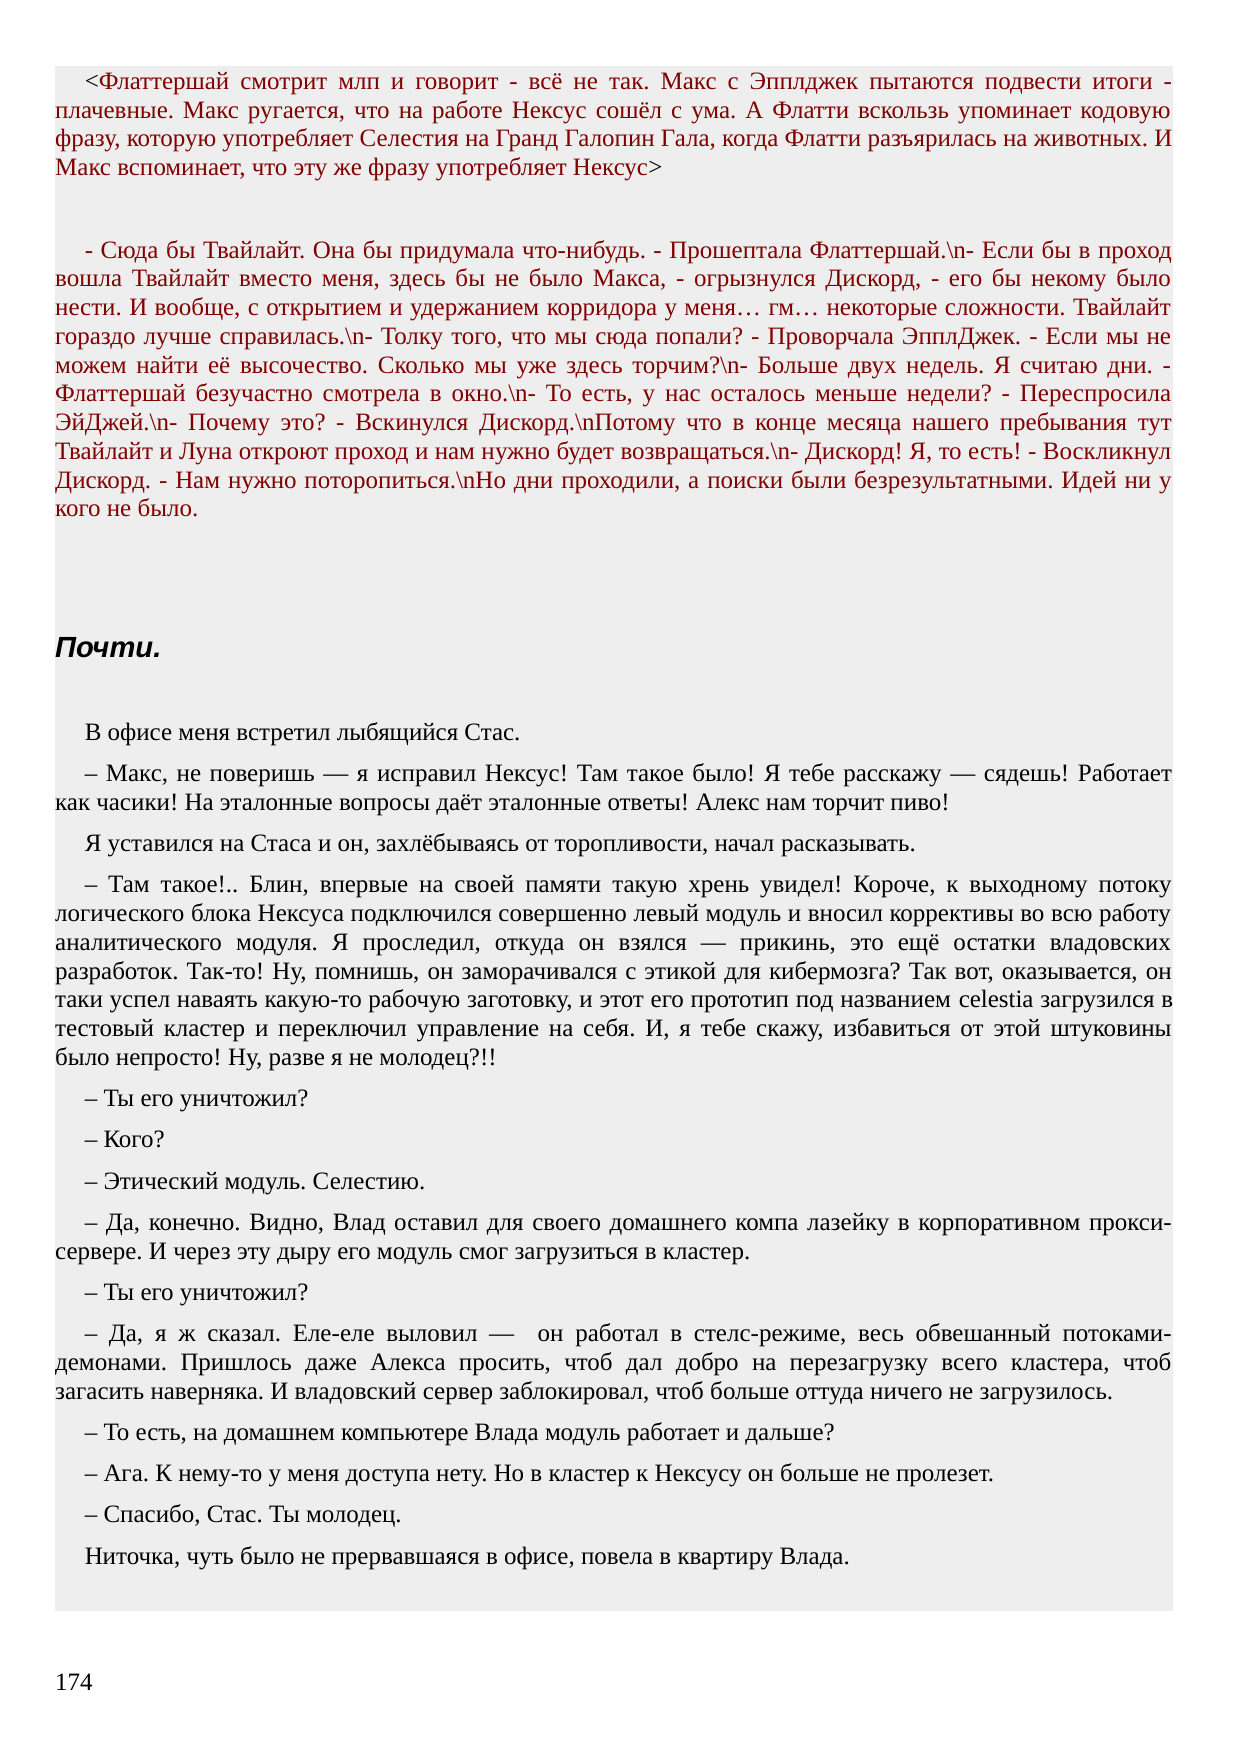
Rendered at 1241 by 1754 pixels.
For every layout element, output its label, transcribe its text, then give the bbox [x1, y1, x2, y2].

subtitle Почти. [55, 630, 1173, 663]
text – Ага. К нему-то у меня доступа нету. Но в кластер к Нексусу он больше не пролезет. [55, 1458, 1173, 1487]
text <Флаттершай смотрит млп и говорит - всё не так. Макс с Эпплджек пытаются подвести итоги - плачевные. Макс ругается, что на работе Нексус сошёл с ума. А Флатти вскользь упоминает кодовую фразу, которую употребляет Селестия на Гранд Галопин Гала, когда Флатти разъярилась на животных. И Макс вспоминает, что эту же фразу употребляет Нексус> [55, 66, 1173, 181]
text – Этический модуль. Селестию. [55, 1166, 1173, 1194]
text Я уставился на Стаса и он, захлёбываясь от торопливости, начал расказывать. [55, 828, 1173, 857]
text – Ты его уничтожил? [55, 1277, 1173, 1306]
text Ниточка, чуть было не прервавшаяся в офисе, повела в квартиру Влада. [55, 1541, 1173, 1569]
text – Там такое!.. Блин, впервые на своей памяти такую хрень увидел! Короче, к выходному потоку логического блока Нексуса подключился совершенно левый модуль и вносил коррективы во всю работу аналитического модуля. Я проследил, откуда он взялся — прикинь, это ещё остатки владовских разработок. Так-то! Ну, помнишь, он заморачивался с этикой для кибермозга? Так вот, оказывается, он таки успел наваять какую-то рабочую заготовку, и этот его прототип под названием celestia загрузился в тестовый кластер и переключил управление на себя. И, я тебе скажу, избавиться от этой штуковины было непросто! Ну, разве я не молодец?!! [55, 869, 1173, 1071]
text – Да, я ж сказал. Еле-еле выловил — он работал в стелс-режиме, весь обвешанный потоками-демонами. Пришлось даже Алекса просить, чтоб дал добро на перезагрузку всего кластера, чтоб загасить наверняка. И владовский сервер заблокировал, чтоб больше оттуда ничего не загрузилось. [55, 1318, 1173, 1404]
text – Ты его уничтожил? [55, 1083, 1173, 1112]
text – Да, конечно. Видно, Влад оставил для своего домашнего компа лазейку в корпоративном прокси-сервере. И через эту дыру его модуль смог загрузиться в кластер. [55, 1207, 1173, 1264]
text - Сюда бы Твайлайт. Она бы придумала что-нибудь. - Прошептала Флаттершай.\n- Если бы в проход вошла Твайлайт вместо меня, здесь бы не было Макса, - огрызнулся Дискорд, - его бы некому было нести. И вообще, с открытием и удержанием корридора у меня… гм… некоторые сложности. Твайлайт гораздо лучше справилась.\n- Толку того, что мы сюда попали? - Проворчала ЭпплДжек. - Если мы не можем найти её высочество. Сколько мы уже здесь торчим?\n- Больше двух недель. Я считаю дни. - Флаттершай безучастно смотрела в окно.\n- То есть, у нас осталось меньше недели? - Переспросила ЭйДжей.\n- Почему это? - Вскинулся Дискорд.\nПотому что в конце месяца нашего пребывания тут Твайлайт и Луна откроют проход и нам нужно будет возвращаться.\n- Дискорд! Я, то есть! - Воскликнул Дискорд. - Нам нужно поторопиться.\nНо дни проходили, а поиски были безрезультатными. Идей ни у кого не было. [55, 235, 1173, 522]
text – Макс, не поверишь — я исправил Нексус! Там такое было! Я тебе расскажу — сядешь! Работает как часики! На эталонные вопросы даёт эталонные ответы! Алекс нам торчит пиво! [55, 758, 1173, 816]
text – Спасибо, Стас. Ты молодец. [55, 1499, 1173, 1528]
text В офисе меня встретил лыбящийся Стас. [55, 717, 1173, 746]
text – Кого? [55, 1124, 1173, 1153]
text – То есть, на домашнем компьютере Влада модуль работает и дальше? [55, 1417, 1173, 1446]
